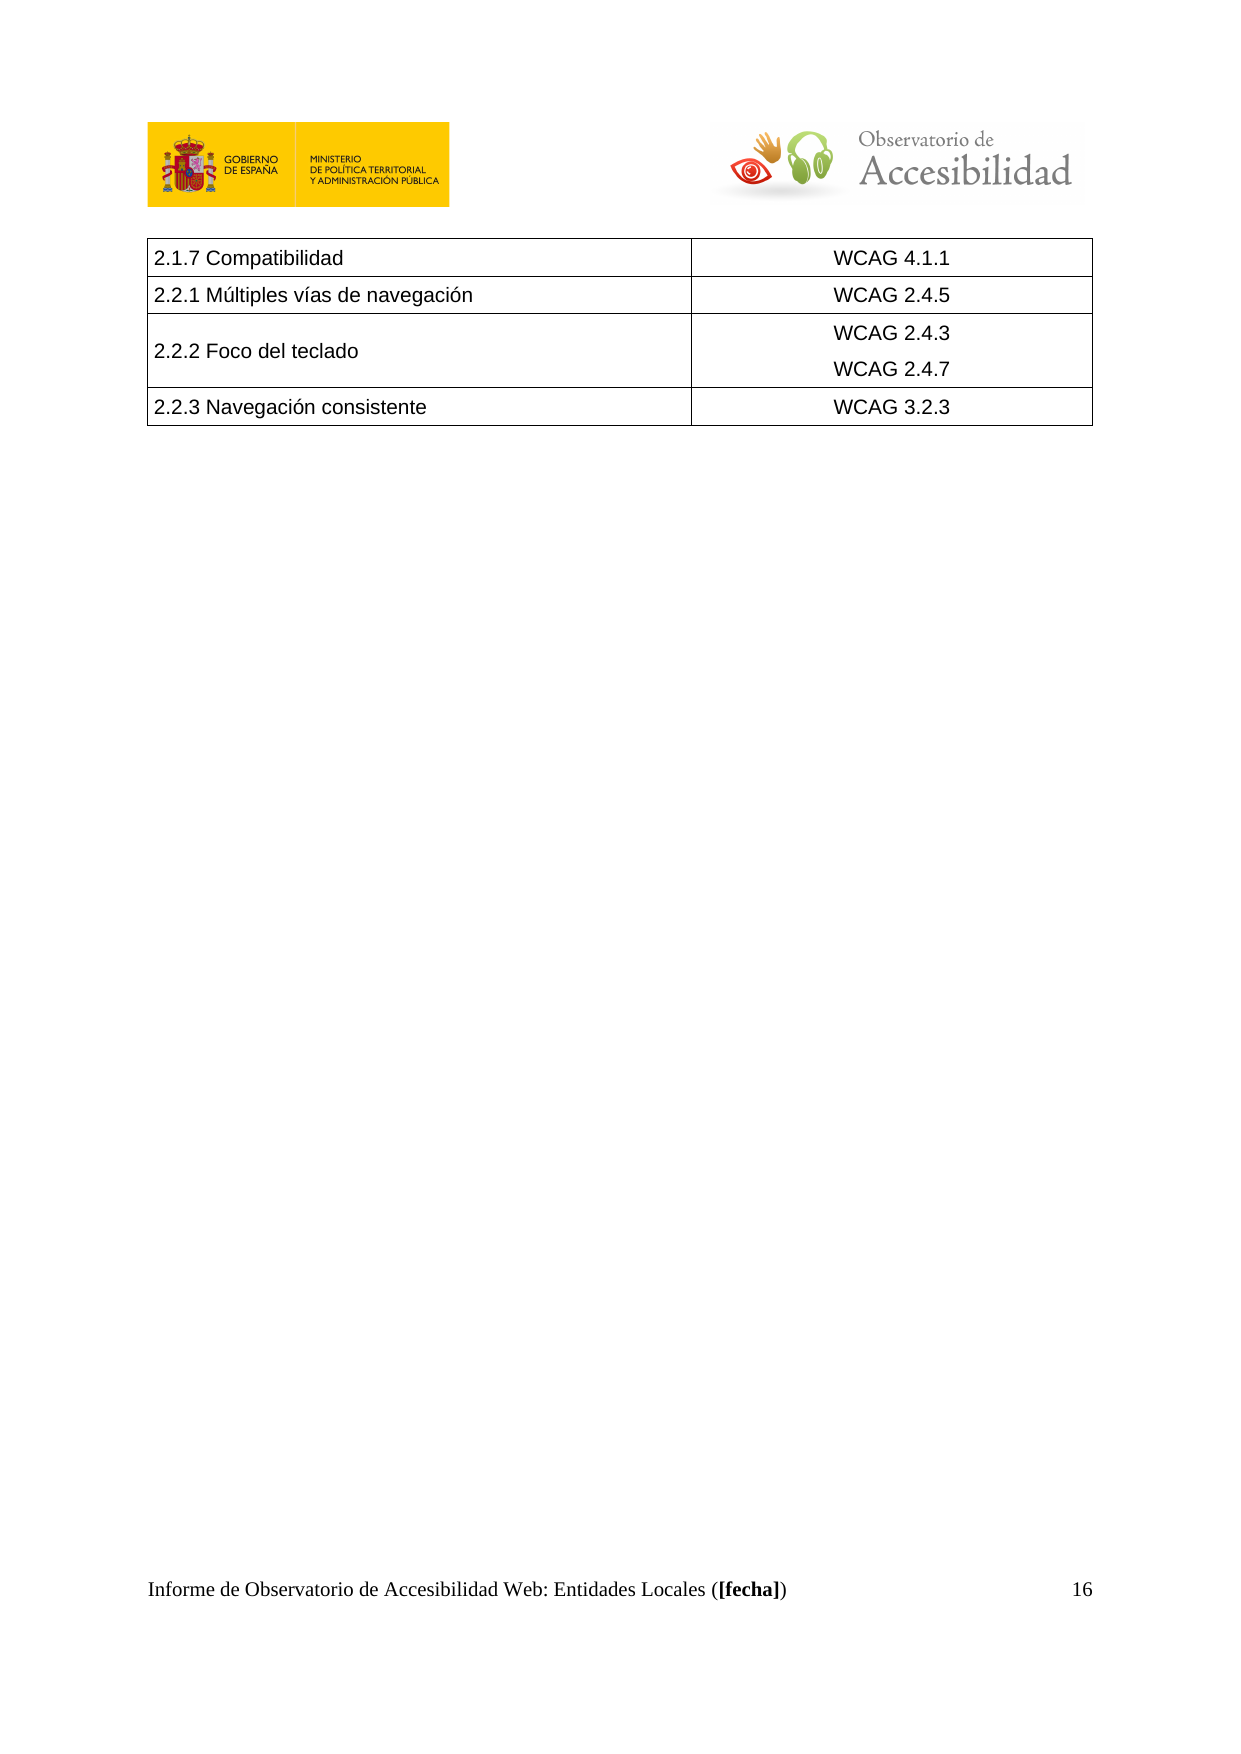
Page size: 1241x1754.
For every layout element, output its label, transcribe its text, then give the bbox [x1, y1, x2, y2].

table_cell WCAG 4.1.1 [692, 239, 1092, 276]
table_cell 2.1.7 Compatibilidad [148, 239, 691, 276]
table_cell 2.2.2 Foco del teclado [148, 314, 691, 387]
picture [710, 122, 1086, 205]
table_cell 2.2.3 Navegación consistente [148, 388, 691, 425]
picture [147, 122, 450, 207]
table_cell WCAG 3.2.3 [692, 388, 1092, 425]
table_cell 2.2.1 Múltiples vías de navegación [148, 277, 691, 313]
table_cell WCAG 2.4.5 [692, 277, 1092, 313]
table_cell WCAG 2.4.3 WCAG 2.4.7 [692, 314, 1092, 387]
